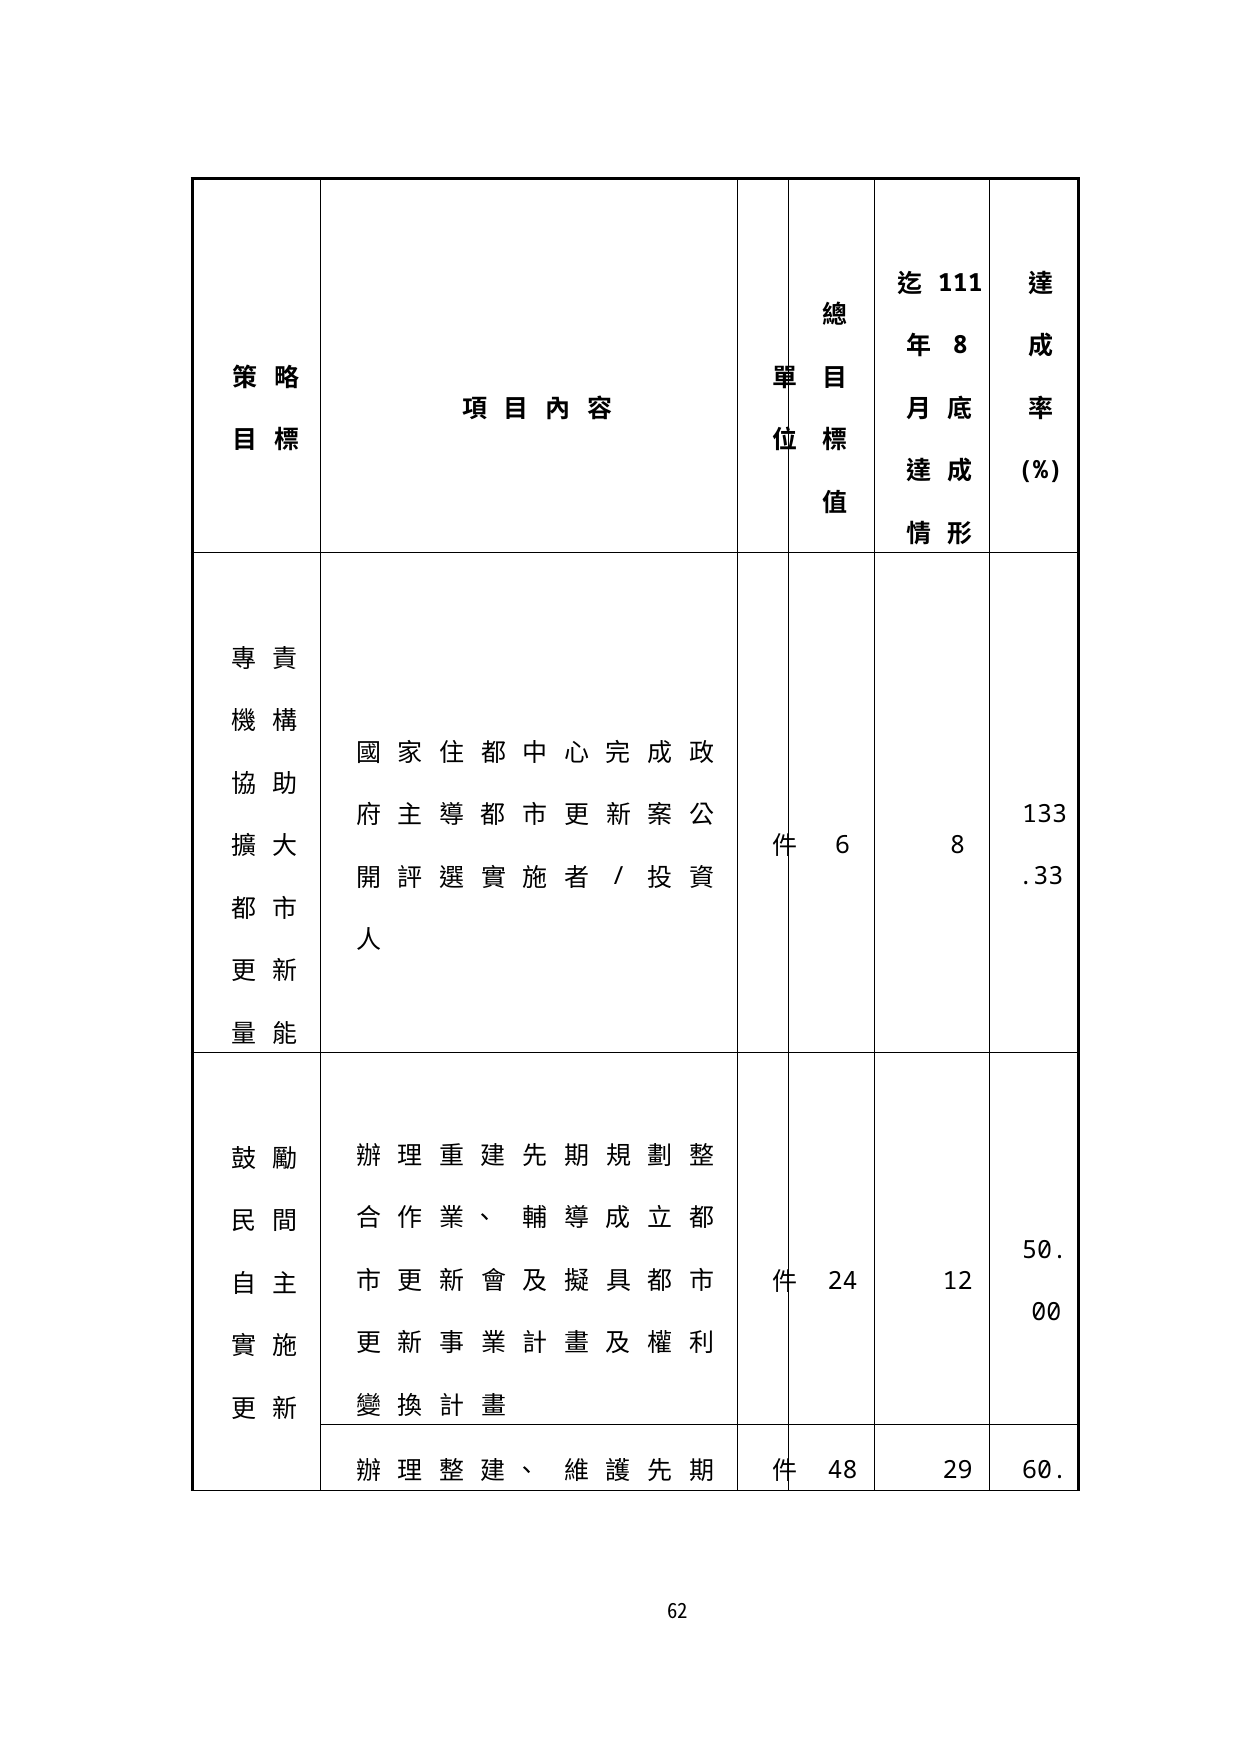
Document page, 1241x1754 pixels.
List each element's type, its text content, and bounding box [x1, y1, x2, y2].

table_header 策略目標 [194, 180, 320, 552]
table_cell 國家住都中心完成政府主導都市更新案公開評選實施者/投資人 [321, 553, 737, 1052]
table_cell 件 [738, 1053, 788, 1424]
table_cell 133.33 [990, 553, 1077, 1052]
table_cell 60. [990, 1425, 1077, 1490]
table_cell 24 [789, 1053, 874, 1424]
table_cell 件 [738, 1425, 788, 1490]
table_cell 辦理整建、維護先期 [321, 1425, 737, 1490]
table_cell 辦理重建先期規劃整合作業、輔導成立都市更新會及擬具都市更新事業計畫及權利變換計畫 [321, 1053, 737, 1424]
table_cell 48 [789, 1425, 874, 1490]
table_header 單位 [738, 180, 788, 552]
table_header 項目內容 [321, 180, 737, 552]
table_cell 50.00 [990, 1053, 1077, 1424]
table_header 總目標值 [789, 180, 874, 552]
table_cell 12 [875, 1053, 989, 1424]
table_header 迄111年8月底達成情形 [875, 180, 989, 552]
table_cell 6 [789, 553, 874, 1052]
table_cell 專責機構協助擴大都市更新量能 [194, 553, 320, 1052]
table_cell 鼓勵民間自主實施更新 [194, 1053, 320, 1490]
table_cell 29 [875, 1425, 989, 1490]
table_cell 8 [875, 553, 989, 1052]
table_cell 件 [738, 553, 788, 1052]
table_header 達成率(%) [990, 180, 1077, 552]
